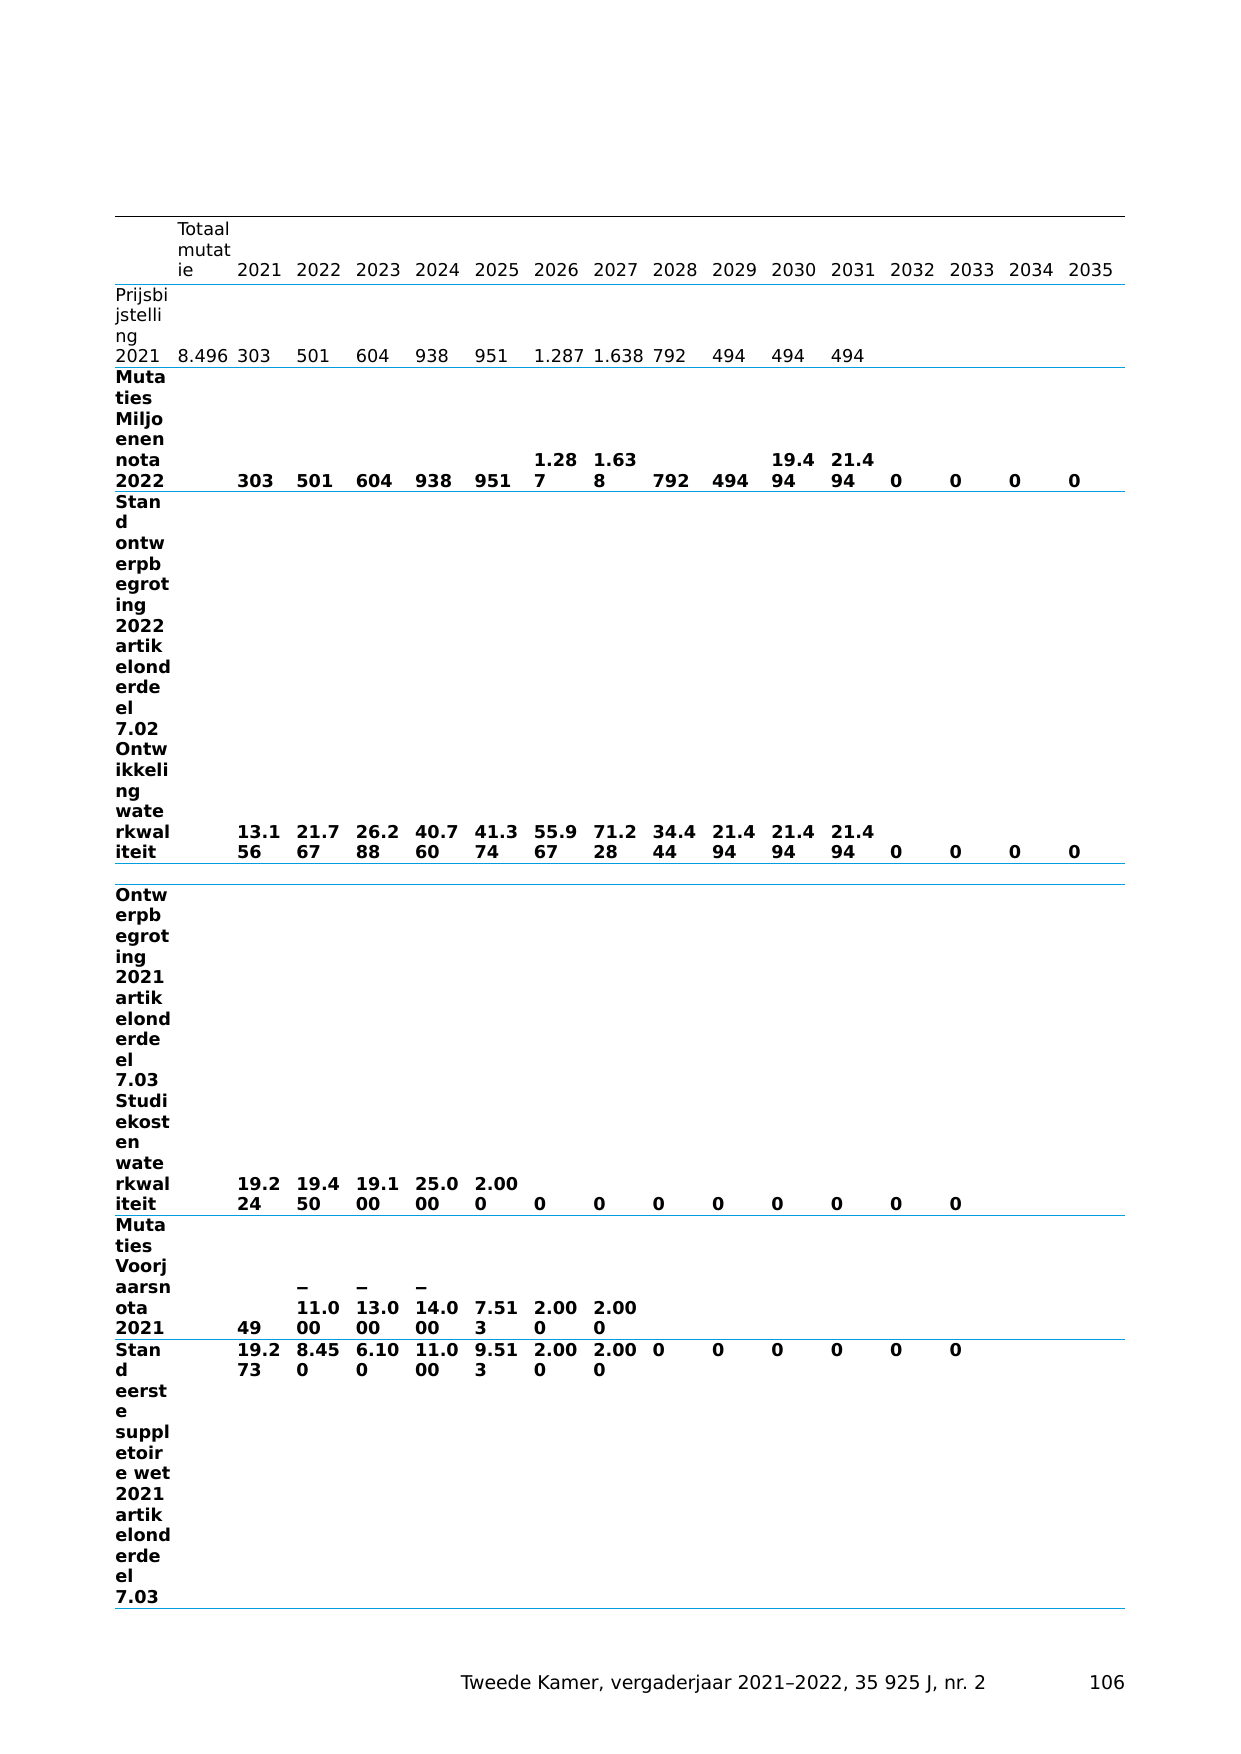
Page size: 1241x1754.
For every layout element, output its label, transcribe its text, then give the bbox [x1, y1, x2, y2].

table_cell 2033 [946, 217, 1006, 284]
table_cell 19.100 [353, 885, 412, 1215]
table_cell [471, 864, 531, 884]
table_cell [887, 864, 946, 884]
table_cell 2031 [828, 217, 887, 284]
table_cell [293, 864, 353, 884]
table_cell [115, 217, 174, 284]
table_cell 2034 [1006, 217, 1065, 284]
table_cell 0 [946, 492, 1006, 863]
table_cell [175, 1340, 234, 1608]
table_cell [1065, 1216, 1125, 1339]
table_cell 1.287 [531, 285, 590, 367]
table_cell 19.224 [234, 885, 293, 1215]
table_cell [412, 864, 471, 884]
table_cell 6.100 [353, 1340, 412, 1608]
table_cell [1065, 885, 1125, 1215]
table_cell 0 [768, 1340, 828, 1608]
table_cell 501 [293, 368, 353, 491]
table_cell Totaal mutatie [175, 217, 234, 284]
table_header Tabel 43 Artikel 7 Investeren in waterkwaliteit [115, 191, 1125, 216]
table_cell 604 [353, 285, 412, 367]
table_cell 2024 [412, 217, 471, 284]
table_cell 9.513 [471, 1340, 531, 1608]
table_cell 21.494 [828, 368, 887, 491]
table_cell [828, 1216, 887, 1339]
table_cell [1065, 864, 1125, 884]
table_cell [650, 864, 709, 884]
table_cell Mutaties Miljoenennota 2022 [115, 368, 174, 491]
table_cell 0 [709, 1340, 768, 1608]
table_cell 49 [234, 1216, 293, 1339]
table_cell [175, 1216, 234, 1339]
table_cell 19.450 [293, 885, 353, 1215]
table_cell ‒ 14.000 [412, 1216, 471, 1339]
table_cell 2028 [650, 217, 709, 284]
table_cell [946, 864, 1006, 884]
table_cell Prijsbijstelling 2021 [115, 285, 174, 367]
table_cell 303 [234, 285, 293, 367]
table_cell 0 [650, 1340, 709, 1608]
table_cell 7.513 [471, 1216, 531, 1339]
table_cell [234, 864, 293, 884]
table_cell 0 [590, 885, 649, 1215]
table_cell 938 [412, 285, 471, 367]
table_cell 938 [412, 368, 471, 491]
table_cell Ontwerpbegroting 2021 artikelonderdeel 7.03 Studiekosten waterkwaliteit [115, 885, 174, 1215]
table_cell 0 [828, 885, 887, 1215]
table_cell 34.444 [650, 492, 709, 863]
table_cell 40.760 [412, 492, 471, 863]
table_cell 1.638 [590, 285, 649, 367]
table_cell [353, 864, 412, 884]
table_cell 494 [828, 285, 887, 367]
table_cell 2022 [293, 217, 353, 284]
table_cell [1006, 864, 1065, 884]
table_cell 8.496 [175, 285, 234, 367]
table_cell [1006, 285, 1065, 367]
table_cell 2.000 [590, 1340, 649, 1608]
table_cell 2030 [768, 217, 828, 284]
table_cell 0 [531, 885, 590, 1215]
table_cell 21.767 [293, 492, 353, 863]
table_cell [1006, 1216, 1065, 1339]
table_cell 19.273 [234, 1340, 293, 1608]
table_cell 25.000 [412, 885, 471, 1215]
table_cell 0 [946, 1340, 1006, 1608]
table_cell 951 [471, 368, 531, 491]
table_cell 2027 [590, 217, 649, 284]
table_cell [175, 368, 234, 491]
table_cell 2026 [531, 217, 590, 284]
table_cell [115, 864, 174, 884]
table_cell [590, 864, 649, 884]
table_cell [709, 1216, 768, 1339]
table_cell [1006, 1340, 1065, 1608]
table_cell [887, 1216, 946, 1339]
table_cell Stand eerste suppletoire wet 2021 artikelonderdeel 7.03 [115, 1340, 174, 1608]
table_cell [175, 492, 234, 863]
table_cell 604 [353, 368, 412, 491]
table_cell 1.638 [590, 368, 649, 491]
table_cell ‒ 13.000 [353, 1216, 412, 1339]
table_cell 0 [1006, 492, 1065, 863]
table_cell [1065, 1340, 1125, 1608]
table_cell [946, 1216, 1006, 1339]
table_cell 0 [887, 1340, 946, 1608]
table_cell [887, 285, 946, 367]
table_cell 8.450 [293, 1340, 353, 1608]
table_cell 0 [709, 885, 768, 1215]
table_cell [1065, 285, 1125, 367]
table_cell 2023 [353, 217, 412, 284]
table_cell 2032 [887, 217, 946, 284]
table_cell 0 [946, 885, 1006, 1215]
table_cell ‒ 11.000 [293, 1216, 353, 1339]
table_cell 0 [887, 492, 946, 863]
table_cell 71.228 [590, 492, 649, 863]
table_cell [946, 285, 1006, 367]
table_cell 26.288 [353, 492, 412, 863]
table_cell 0 [828, 1340, 887, 1608]
table_cell [175, 885, 234, 1215]
table_cell 41.374 [471, 492, 531, 863]
table_cell 494 [709, 368, 768, 491]
table_cell 951 [471, 285, 531, 367]
table_cell 11.000 [412, 1340, 471, 1608]
table_cell 21.494 [828, 492, 887, 863]
table_cell [768, 1216, 828, 1339]
table_cell 0 [1065, 368, 1125, 491]
table_cell 792 [650, 368, 709, 491]
table_cell 0 [1065, 492, 1125, 863]
table_cell 2.000 [590, 1216, 649, 1339]
table_cell 0 [768, 885, 828, 1215]
table_cell 19.494 [768, 368, 828, 491]
table_cell [768, 864, 828, 884]
table_cell 2029 [709, 217, 768, 284]
table_cell [650, 1216, 709, 1339]
table_cell 21.494 [768, 492, 828, 863]
table_cell 303 [234, 368, 293, 491]
table_cell [828, 864, 887, 884]
table_cell 0 [887, 885, 946, 1215]
table_cell 2025 [471, 217, 531, 284]
table_cell 0 [650, 885, 709, 1215]
table_cell 494 [768, 285, 828, 367]
table_cell 2035 [1065, 217, 1125, 284]
table_cell 501 [293, 285, 353, 367]
table_cell 21.494 [709, 492, 768, 863]
table_cell [709, 864, 768, 884]
table_cell Stand ontwerpbegroting 2022 artikelonderdeel 7.02 Ontwikkeling waterkwaliteit [115, 492, 174, 863]
table_cell [175, 864, 234, 884]
table_cell 2021 [234, 217, 293, 284]
table_cell 494 [709, 285, 768, 367]
table_cell 0 [946, 368, 1006, 491]
table_cell 13.156 [234, 492, 293, 863]
table_cell 0 [887, 368, 946, 491]
table_cell [1006, 885, 1065, 1215]
table_cell 55.967 [531, 492, 590, 863]
table_cell [531, 864, 590, 884]
table_cell Mutaties Voorjaarsnota 2021 [115, 1216, 174, 1339]
table_cell 2.000 [531, 1340, 590, 1608]
table_cell 1.287 [531, 368, 590, 491]
table_cell 2.000 [471, 885, 531, 1215]
table_cell 2.000 [531, 1216, 590, 1339]
table_cell 792 [650, 285, 709, 367]
table_cell 0 [1006, 368, 1065, 491]
